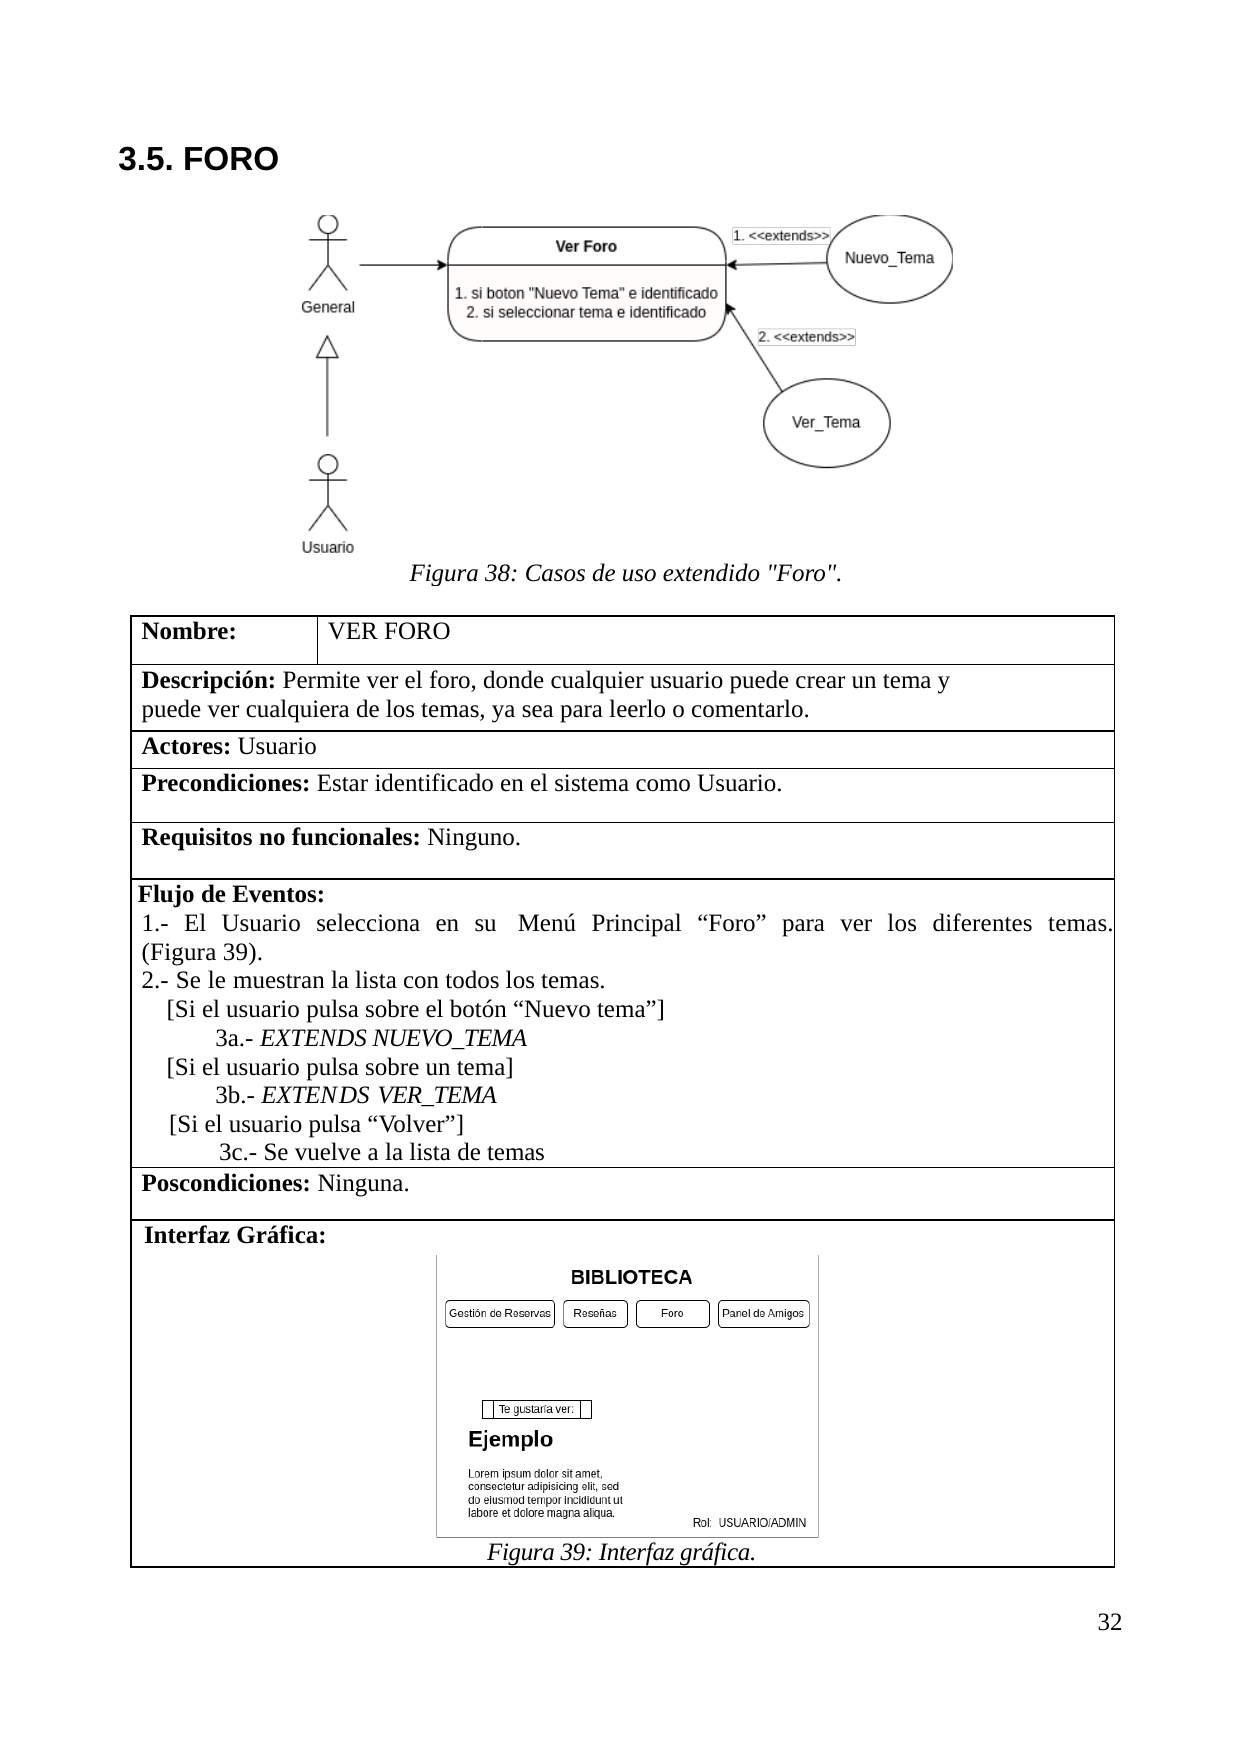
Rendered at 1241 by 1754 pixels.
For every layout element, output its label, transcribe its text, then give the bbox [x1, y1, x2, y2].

picture [301, 215, 953, 558]
subtitle 3.5. FORO [118, 139, 1122, 177]
table_header VER FORO [318, 617, 1114, 663]
table_cell Descripción: Permite ver el foro, donde cualquier usuario puede crear un tema y puede ver cualquiera de los temas, ya sea para leerlo o comentarlo. [132, 665, 1114, 730]
table_cell Actores: Usuario [132, 732, 1114, 768]
table_cell Poscondiciones: Ninguna. [132, 1168, 1114, 1219]
table_cell Requisitos no funcionales: Ninguno. [132, 823, 1114, 878]
table_cell Flujo de Eventos: 1.- El Usuario selecciona en su Menú Principal “Foro” para ver los diferentes temas. (Figura 39). 2.- Se le muestran la lista con todos los temas. [Si el usuario pulsa sobre el botón “Nuevo tema”] 3a.- EXTENDS NUEVO_TEMA [Si el usuario pulsa sobre un tema] 3b.- E X T E N D S VER_TEMA [Si el usuario pulsa “Volver”] 3c.- Se vuelve a la lista de temas [132, 880, 1114, 1167]
table_cell Interfaz Gráfica: Figura 39: Interfaz gráfica. [132, 1221, 1114, 1566]
table_cell Precondiciones: Estar identificado en el sistema como Usuario. [132, 769, 1114, 822]
picture [436, 1255, 819, 1538]
table_header Nombre: [132, 617, 317, 663]
text Figura 38: Casos de uso extendido "Foro". [313, 558, 942, 586]
